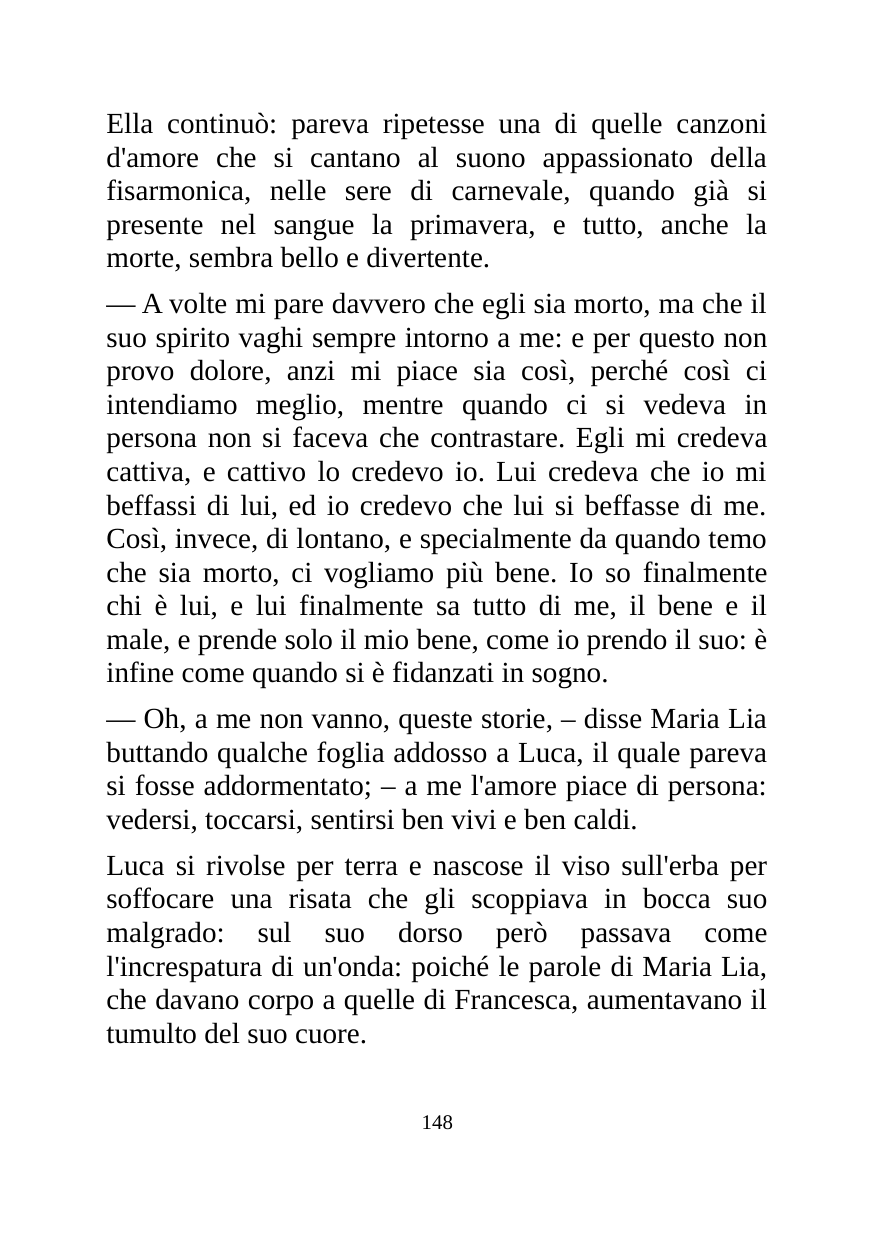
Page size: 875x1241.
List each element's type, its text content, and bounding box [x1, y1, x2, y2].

text — A volte mi pare davvero che egli sia morto, ma che il suo spirito vaghi sempre intorno a me: e per questo non provo dolore, anzi mi piace sia così, perché così ci intendiamo meglio, mentre quando ci si vedeva in persona non si faceva che contrastare. Egli mi credeva cattiva, e cattivo lo credevo io. Lui credeva che io mi beffassi di lui, ed io credevo che lui si beffasse di me. Così, invece, di lontano, e specialmente da quando temo che sia morto, ci vogliamo più bene. Io so finalmente chi è lui, e lui finalmente sa tutto di me, il bene e il male, e prende solo il mio bene, come io prendo il suo: è infine come quando si è fidanzati in sogno. [106, 286, 768, 689]
text Ella continuò: pareva ripetesse una di quelle canzoni d'amore che si cantano al suono appassionato della fisarmonica, nelle sere di carnevale, quando già si presente nel sangue la primavera, e tutto, anche la morte, sembra bello e divertente. [106, 106, 768, 274]
text — Oh, a me non vanno, queste storie, – disse Maria Lia buttando qualche foglia addosso a Luca, il quale pareva si fosse addormentato; – a me l'amore piace di persona: vedersi, toccarsi, sentirsi ben vivi e ben caldi. [106, 701, 768, 836]
text Luca si rivolse per terra e nascose il viso sull'erba per soffocare una risata che gli scoppiava in bocca suo malgrado: sul suo dorso però passava come l'increspatura di un'onda: poiché le parole di Maria Lia, che davano corpo a quelle di Francesca, aumentavano il tumulto del suo cuore. [106, 848, 768, 1049]
